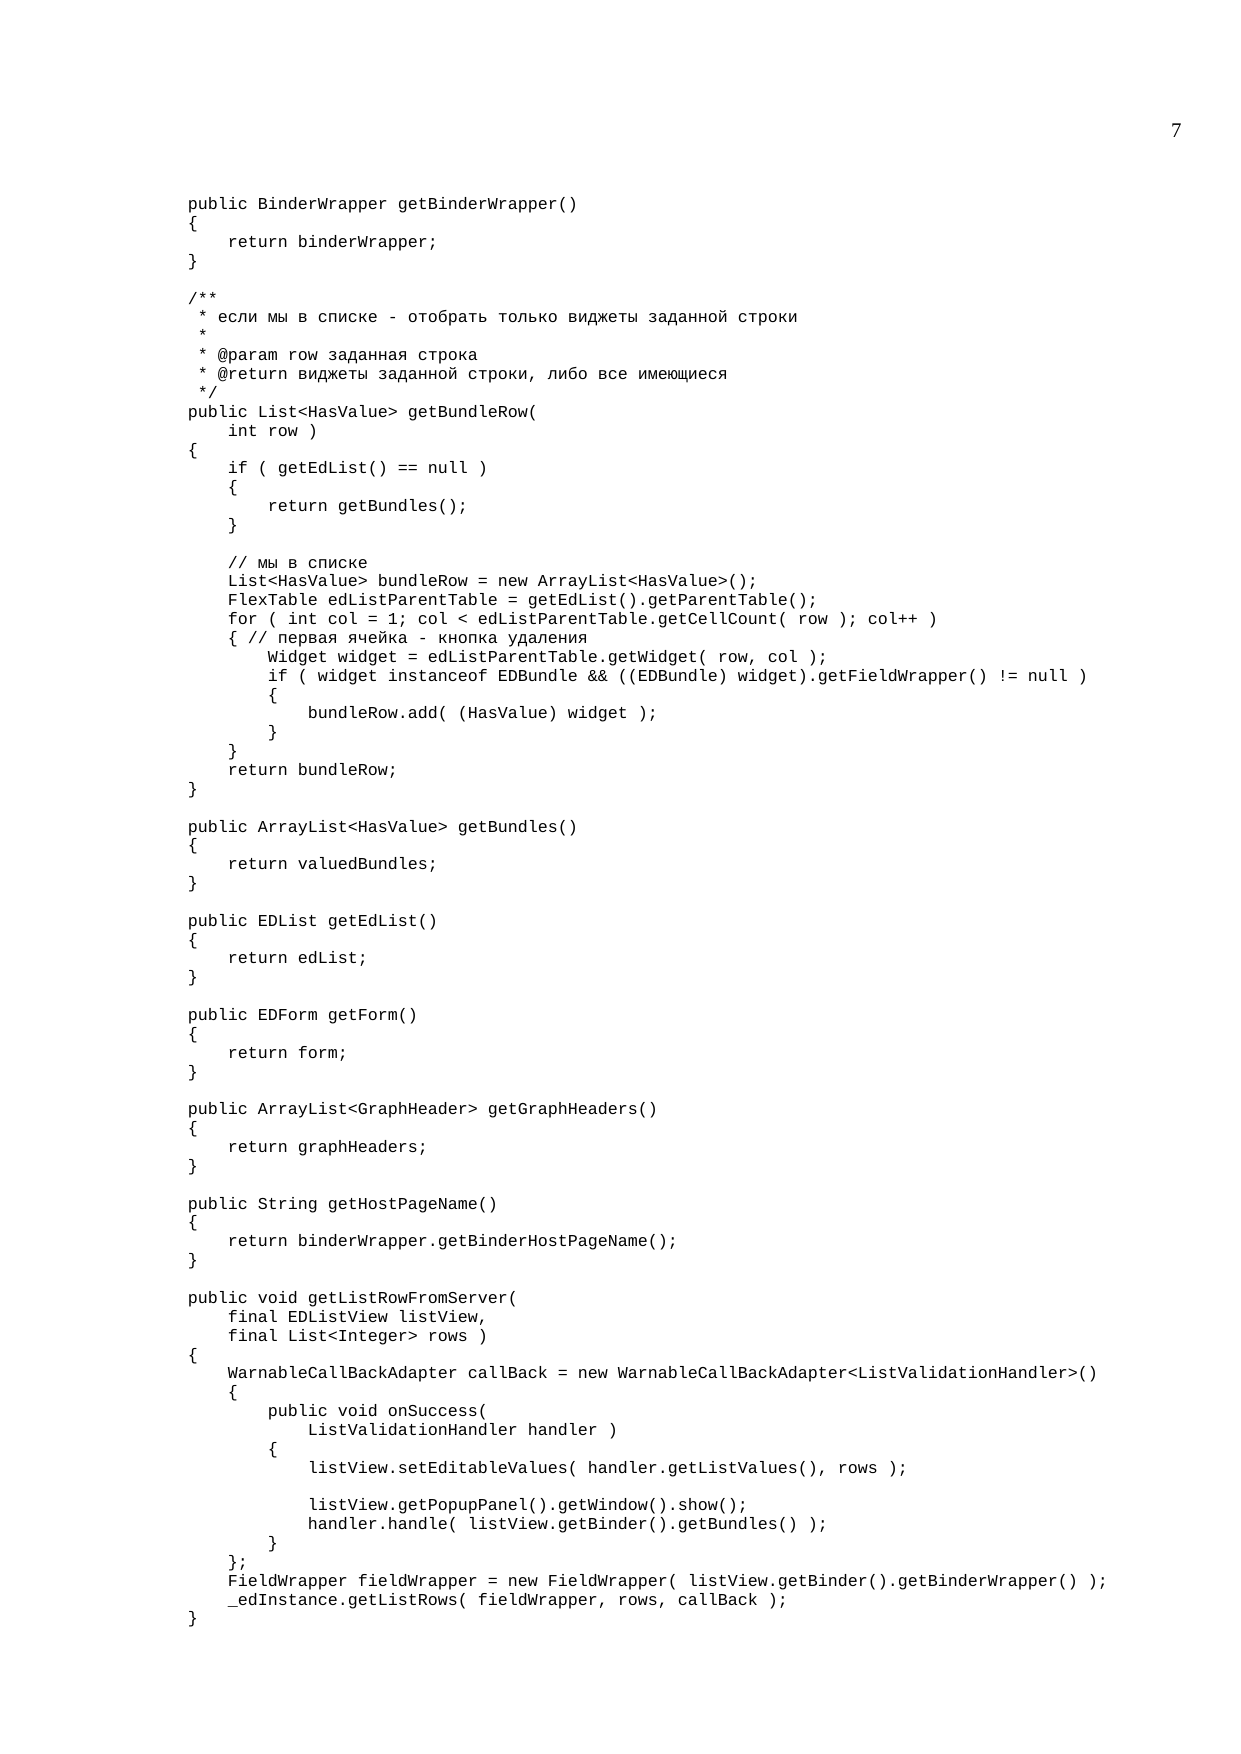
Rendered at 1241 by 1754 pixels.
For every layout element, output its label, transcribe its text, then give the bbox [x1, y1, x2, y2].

text { [148, 931, 1181, 950]
text public void getListRowFromServer( [148, 1289, 1181, 1308]
text } [148, 1063, 1181, 1082]
text { [148, 215, 1181, 234]
text }; [148, 1553, 1181, 1572]
text handler.handle( listView.getBinder().getBundles() ); [148, 1516, 1181, 1534]
text { [148, 837, 1181, 856]
text return getBundles(); [148, 498, 1181, 516]
text ListValidationHandler handler ) [148, 1421, 1181, 1440]
text final EDListView listView, [148, 1308, 1181, 1327]
text } [148, 1534, 1181, 1553]
text FlexTable edListParentTable = getEdList().getParentTable(); [148, 592, 1181, 611]
text WarnableCallBackAdapter callBack = new WarnableCallBackAdapter<ListValidationHandler>() [148, 1365, 1181, 1384]
text } [148, 1252, 1181, 1271]
text { [148, 1214, 1181, 1233]
text } [148, 252, 1181, 271]
text public EDForm getForm() [148, 1007, 1181, 1026]
text public List<HasValue> getBundleRow( [148, 403, 1181, 422]
text return valuedBundles; [148, 856, 1181, 875]
text int row ) [148, 422, 1181, 441]
text return binderWrapper.getBinderHostPageName(); [148, 1233, 1181, 1252]
text public void onSuccess( [148, 1403, 1181, 1421]
text { [148, 1120, 1181, 1139]
text * @return виджеты заданной строки, либо все имеющиеся [148, 366, 1181, 384]
text listView.getPopupPanel().getWindow().show(); [148, 1497, 1181, 1516]
text public String getHostPageName() [148, 1195, 1181, 1214]
text } [148, 875, 1181, 893]
text return graphHeaders; [148, 1139, 1181, 1157]
text listView.setEditableValues( handler.getListValues(), rows ); [148, 1459, 1181, 1478]
text return bundleRow; [148, 762, 1181, 780]
text */ [148, 384, 1181, 403]
text { [148, 686, 1181, 705]
text } [148, 969, 1181, 988]
text FieldWrapper fieldWrapper = new FieldWrapper( listView.getBinder().getBinderWrapper() ); [148, 1572, 1181, 1591]
text return form; [148, 1044, 1181, 1063]
text public ArrayList<HasValue> getBundles() [148, 818, 1181, 837]
text } [148, 1157, 1181, 1176]
text // мы в списке [148, 554, 1181, 573]
text } [148, 743, 1181, 762]
text } [148, 780, 1181, 799]
text { [148, 1384, 1181, 1403]
text final List<Integer> rows ) [148, 1327, 1181, 1346]
text public BinderWrapper getBinderWrapper() [148, 196, 1181, 215]
text for ( int col = 1; col < edListParentTable.getCellCount( row ); col++ ) [148, 611, 1181, 629]
text return binderWrapper; [148, 234, 1181, 252]
text /** [148, 290, 1181, 309]
text { [148, 1346, 1181, 1365]
text List<HasValue> bundleRow = new ArrayList<HasValue>(); [148, 573, 1181, 592]
text public ArrayList<GraphHeader> getGraphHeaders() [148, 1101, 1181, 1120]
text } [148, 516, 1181, 535]
text { [148, 441, 1181, 460]
text _edInstance.getListRows( fieldWrapper, rows, callBack ); [148, 1591, 1181, 1610]
text { // первая ячейка - кнопка удаления [148, 629, 1181, 648]
text * @param row заданная строка [148, 347, 1181, 366]
text if ( widget instanceof EDBundle && ((EDBundle) widget).getFieldWrapper() != null ) [148, 667, 1181, 686]
text * [148, 328, 1181, 347]
text { [148, 1026, 1181, 1044]
text Widget widget = edListParentTable.getWidget( row, col ); [148, 648, 1181, 667]
text { [148, 479, 1181, 498]
text { [148, 1440, 1181, 1459]
text } [148, 724, 1181, 743]
text } [148, 1610, 1181, 1629]
text if ( getEdList() == null ) [148, 460, 1181, 479]
text return edList; [148, 950, 1181, 969]
text public EDList getEdList() [148, 912, 1181, 931]
text * если мы в списке - отобрать только виджеты заданной строки [148, 309, 1181, 328]
text bundleRow.add( (HasValue) widget ); [148, 705, 1181, 724]
